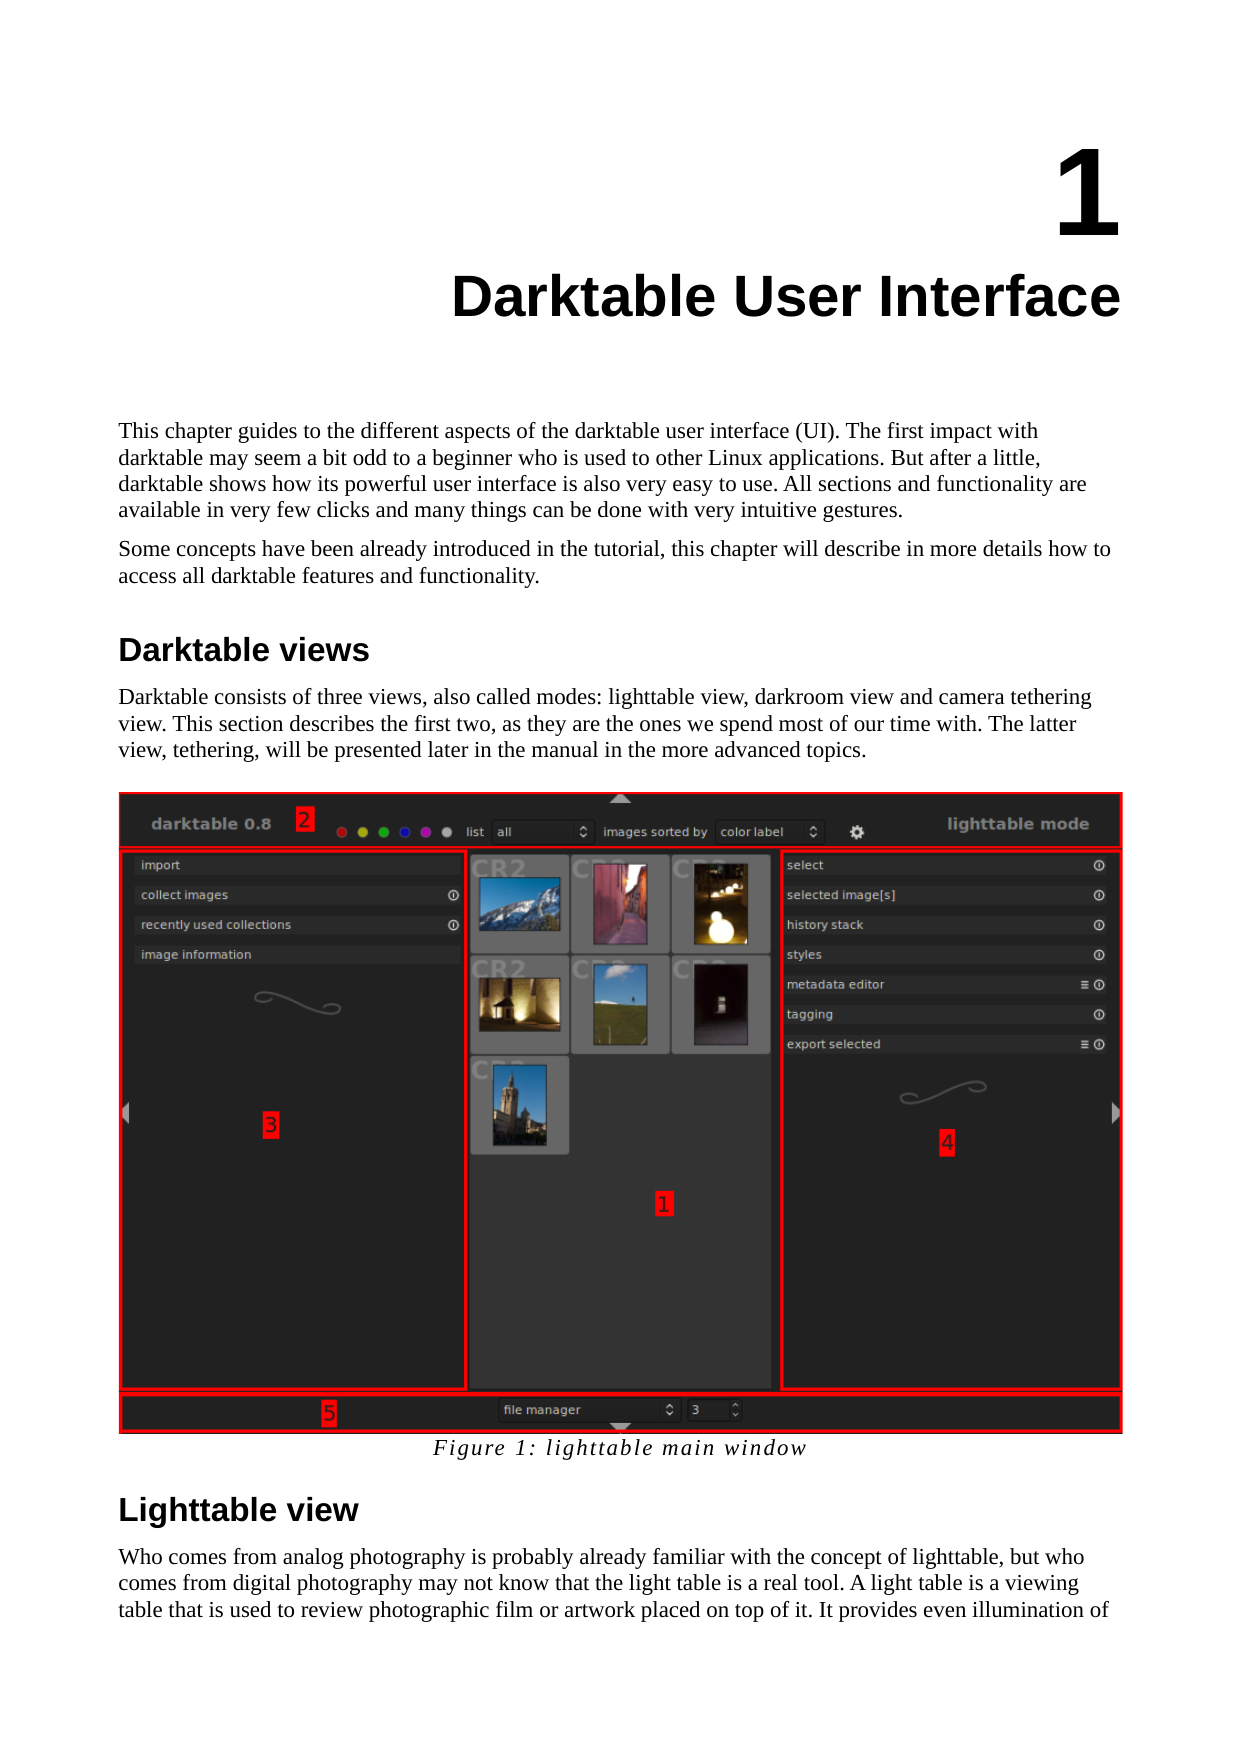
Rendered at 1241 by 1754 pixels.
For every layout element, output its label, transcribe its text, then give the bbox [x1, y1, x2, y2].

picture [118, 792, 1123, 1434]
subtitle [118, 780, 1122, 792]
text Darktable consists of three views, also called modes: lighttable view, darkroom view and camera tethering view. This section describes the first two, as they are the ones we spend most of our time with. The latter view, tethering, will be presented later in the manual in the more advanced topics. [118, 683, 1122, 762]
text 1 [118, 118, 1122, 262]
title Darktable User Interface [118, 262, 1122, 329]
text Some concepts have been already introduced in the tutorial, this chapter will describe in more details how to access all darktable features and functionality. [118, 535, 1122, 588]
text This chapter guides to the different aspects of the darktable user interface (UI). The first impact with darktable may seem a bit odd to a beginner who is used to other Linux applications. But after a little, darktable shows how its powerful user interface is also very easy to use. All sections and functionality are available in very few clicks and many things can be done with very intuitive gestures. [118, 417, 1122, 523]
text Figure 1: lighttable main window [118, 1434, 1122, 1460]
subtitle Darktable views [118, 630, 1122, 668]
text Who comes from analog photography is probably already familiar with the concept of lighttable, but who comes from digital photography may not know that the light table is a real tool. A light table is a viewing table that is used to review photographic film or artwork placed on top of it. It provides even illumination of [118, 1543, 1122, 1622]
subtitle Lighttable view [118, 1460, 1122, 1528]
